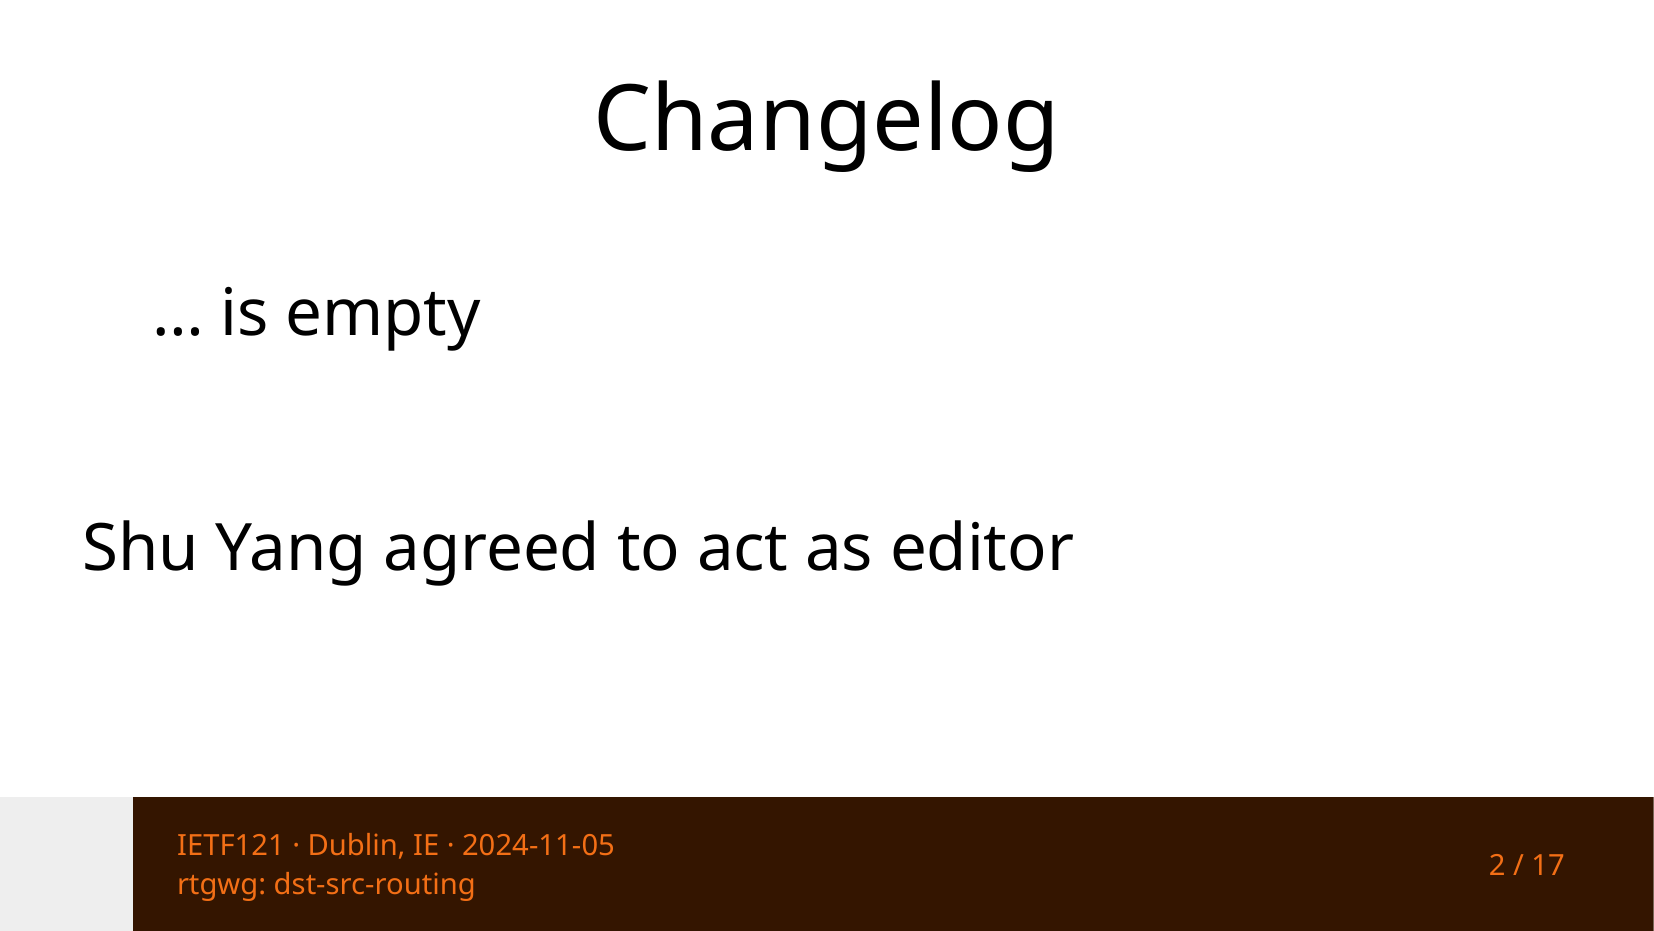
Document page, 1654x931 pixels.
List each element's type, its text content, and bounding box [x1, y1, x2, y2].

title Changelog [82, 37, 1571, 193]
list … is empty Shu Yang agreed to act as editor [82, 265, 1571, 591]
